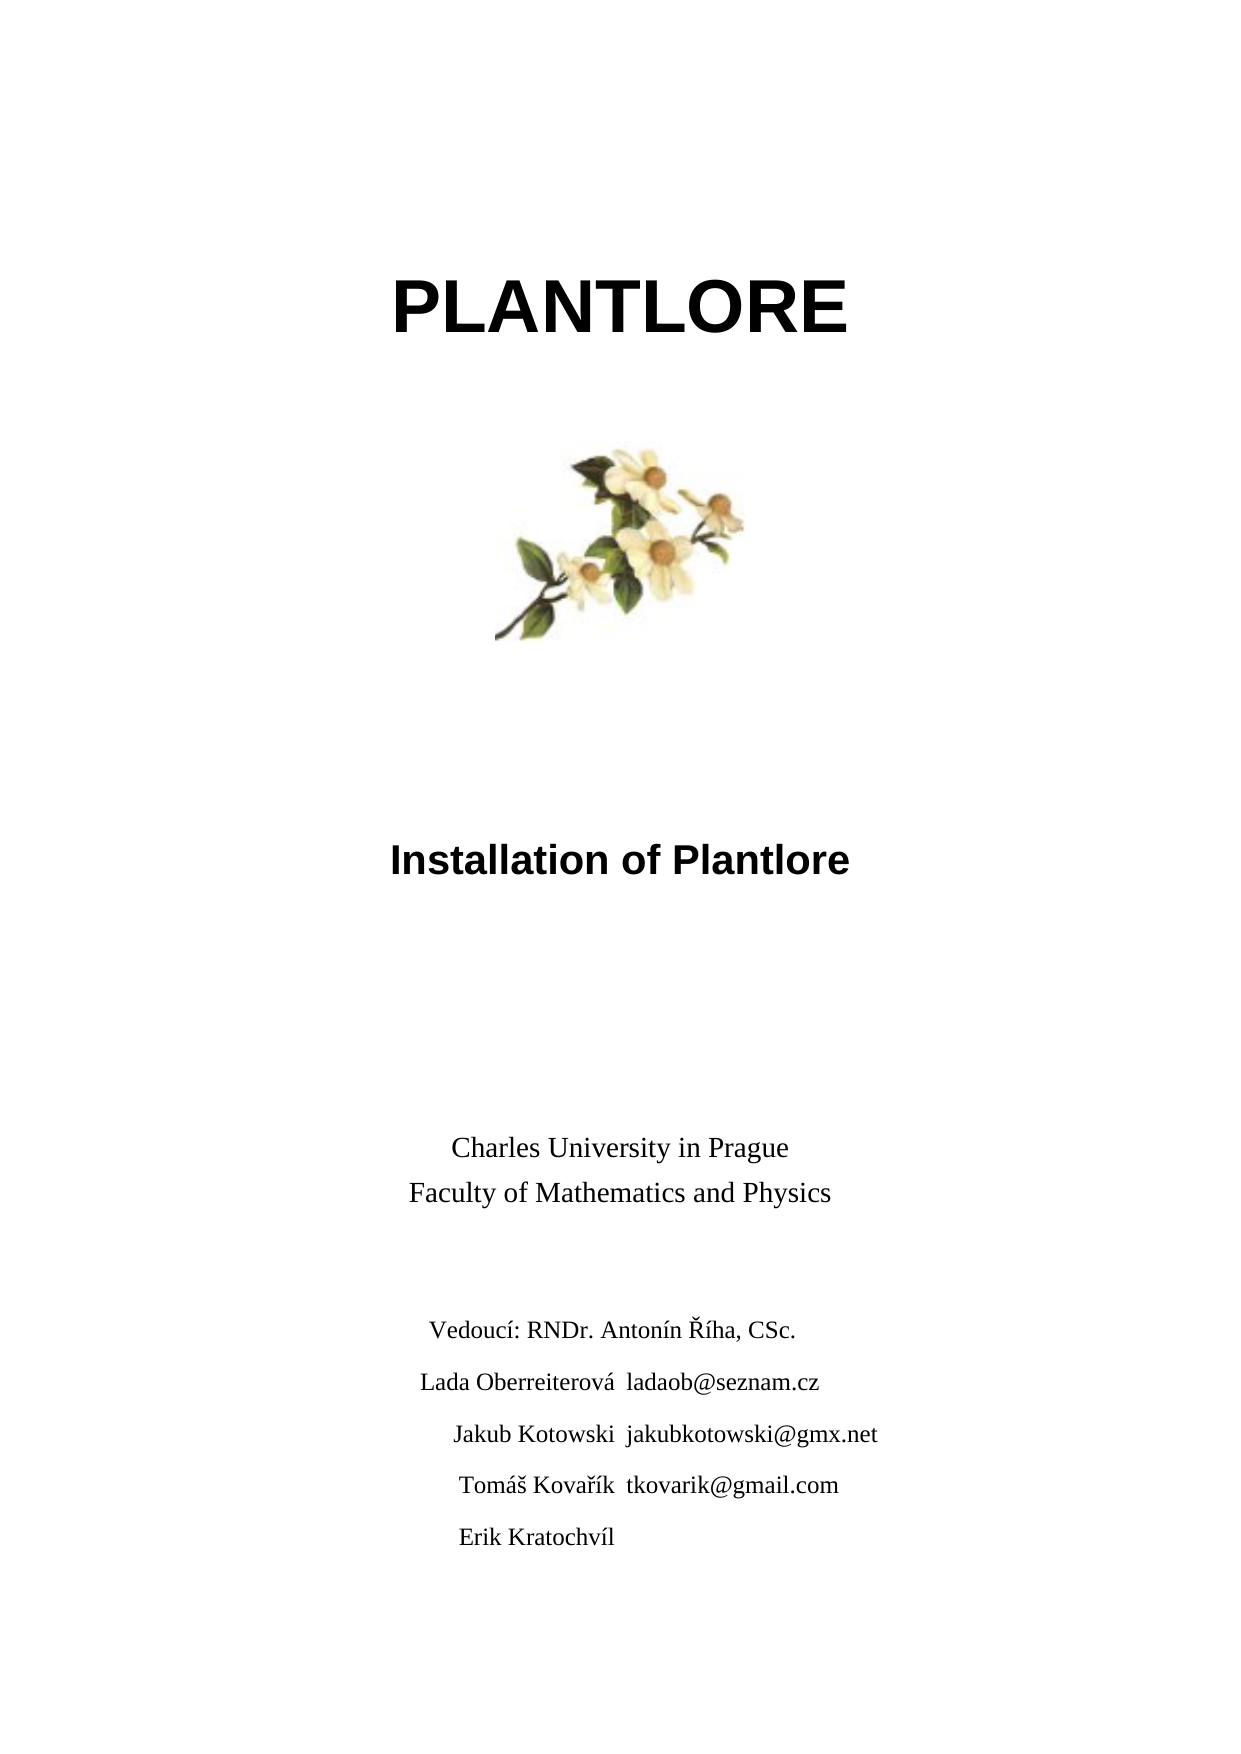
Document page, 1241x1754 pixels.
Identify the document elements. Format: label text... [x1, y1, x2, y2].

table_cell tkovarik@gmail.com [620, 1466, 988, 1517]
text Faculty of Mathematics and Physics [118, 1176, 1122, 1208]
title Installation of Plantlore [118, 837, 1122, 883]
picture [495, 441, 745, 691]
table_cell [620, 1517, 988, 1569]
text Charles University in Prague [118, 1131, 1122, 1164]
table_cell Erik Kratochvíl [237, 1517, 620, 1569]
title PLANTLORE [118, 264, 1122, 348]
table_header Vedoucí: RNDr. Antonín Říha, CSc. [237, 1311, 988, 1362]
table_cell Lada Oberreiterová [237, 1362, 620, 1414]
table_cell jakubkotowski@gmx.net [620, 1414, 988, 1466]
table_cell Jakub Kotowski [237, 1414, 620, 1466]
table_cell Tomáš Kovařík [237, 1466, 620, 1517]
table_cell ladaob@seznam.cz [620, 1362, 988, 1414]
